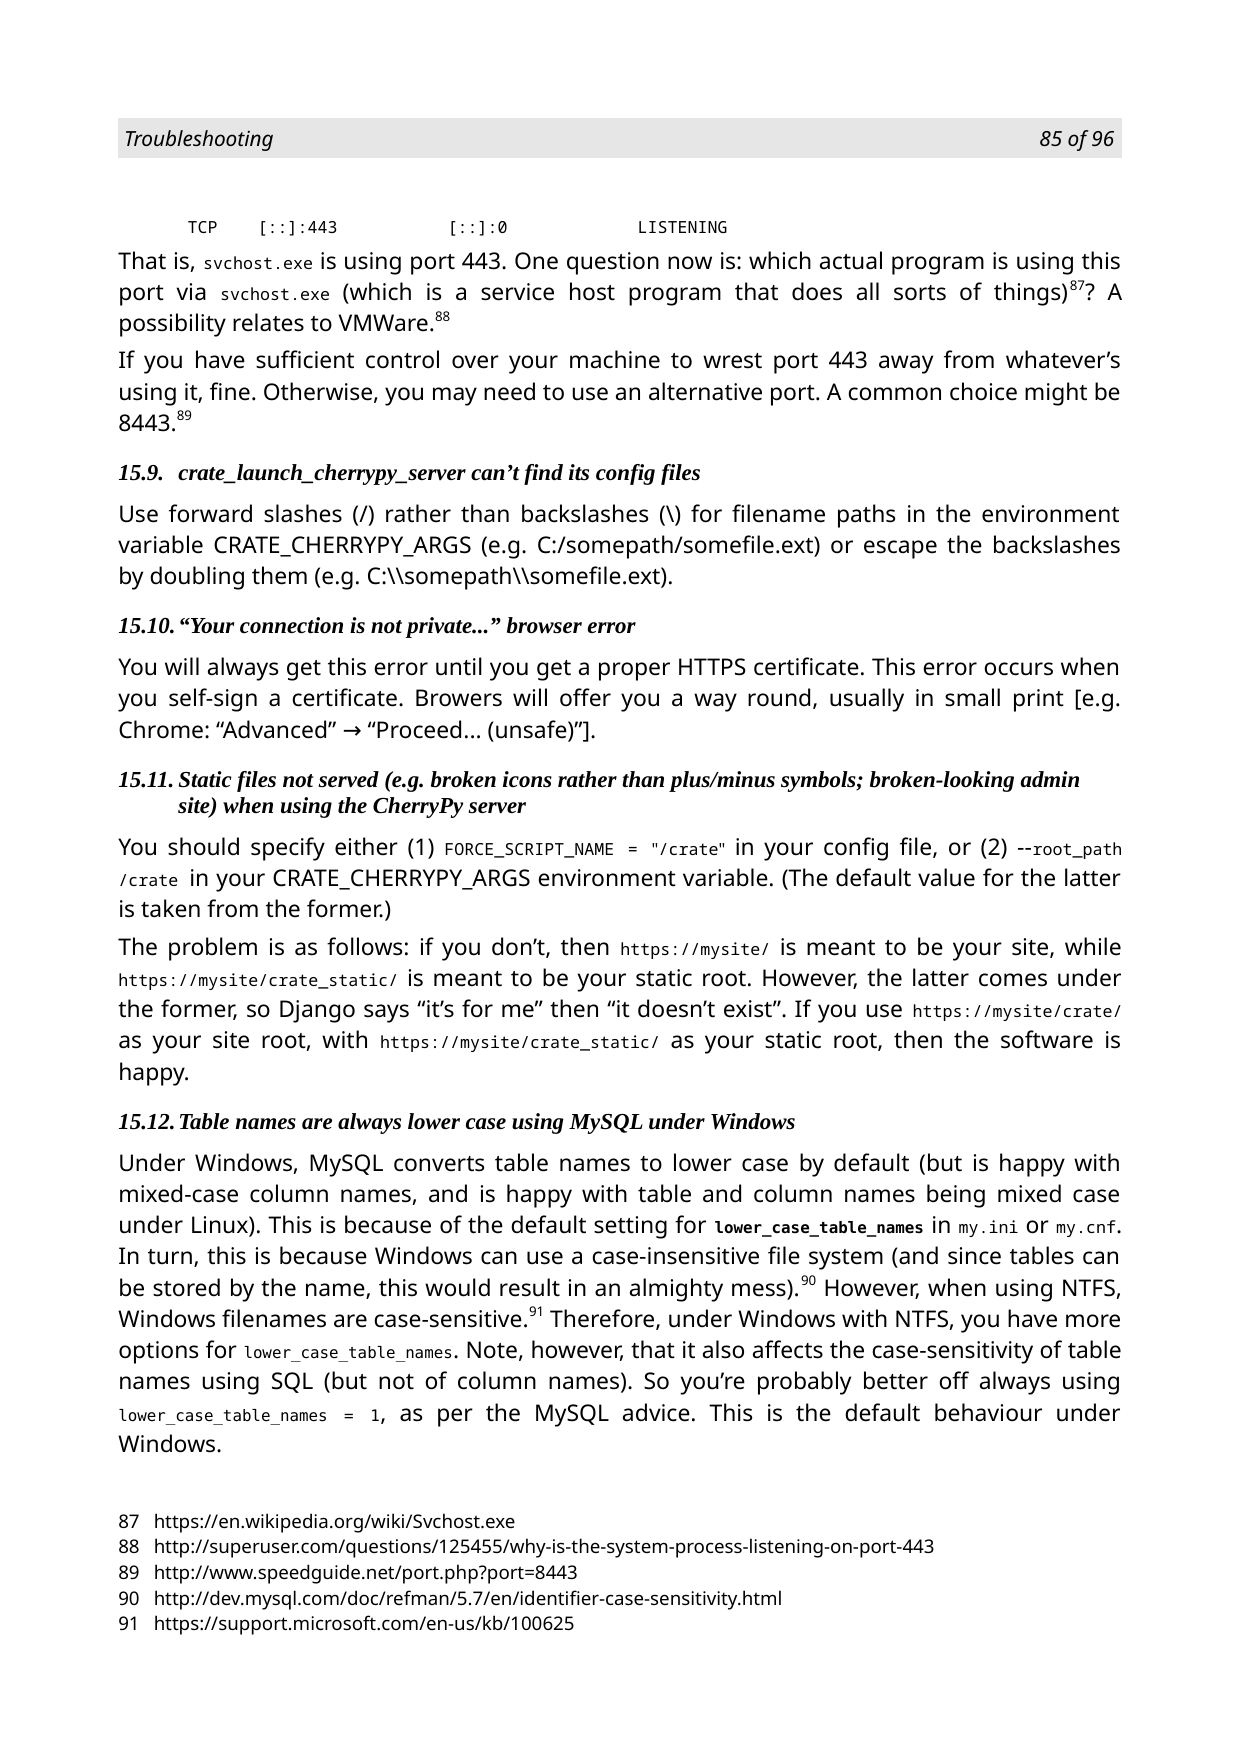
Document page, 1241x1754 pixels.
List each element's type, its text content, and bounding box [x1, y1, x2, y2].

text If you have sufficient control over your machine to wrest port 443 away from whatever’s using it, fine. Otherwise, you may need to use an alternative port. A common choice might be 8443. [118, 344, 1122, 438]
text You will always get this error until you get a proper HTTPS certificate. This error occurs when you self-sign a certificate. Browers will offer you a way round, usually in small print [e.g. Chrome: “Advanced” → “Proceed... (unsafe)”]. [118, 651, 1122, 745]
text http://www.speedguide.net/port.php?port=8443 [118, 1559, 1122, 1585]
text TCP [::]:443 [::]:0 LISTENING [177, 216, 1122, 239]
text That is, svchost.exe is using port 443. One question now is: which actual program is using this port via svchost.exe (which is a service host program that does all sorts of things)? A possibility relates to VMWare. [118, 244, 1122, 338]
text http://superuser.com/questions/125455/why-is-the-system-process-listening-on-port-443 [118, 1534, 1122, 1559]
text Use forward slashes (/) rather than backslashes (\) for filename paths in the environment variable CRATE_CHERRYPY_ARGS (e.g. C:/somepath/somefile.ext) or escape the backslashes by doubling them (e.g. C:\\somepath\\somefile.ext). [118, 498, 1122, 591]
text https://en.wikipedia.org/wiki/Svchost.exe [118, 1508, 1122, 1534]
text The problem is as follows: if you don’t, then https://mysite/ is meant to be your site, while https://mysite/crate_static/ is meant to be your static root. However, the latter comes under the former, so Django says “it’s for me” then “it doesn’t exist”. If you use https://mysite/crate/ as your site root, with https://mysite/crate_static/ as your static root, then the software is happy. [118, 931, 1122, 1087]
text https://support.microsoft.com/en-us/kb/100625 [118, 1610, 1122, 1636]
subtitle crate_launch_cherrypy_server can’t find its config files [118, 459, 1122, 485]
subtitle “Your connection is not private...” browser error [118, 612, 1122, 639]
subtitle Static files not served (e.g. broken icons rather than plus/minus symbols; broken-looking admin site) when using the CherryPy server [118, 766, 1122, 818]
text http://dev.mysql.com/doc/refman/5.7/en/identifier-case-sensitivity.html [118, 1585, 1122, 1610]
text Under Windows, MySQL converts table names to lower case by default (but is happy with mixed-case column names, and is happy with table and column names being mixed case under Linux). This is because of the default setting for lower_case_table_names in my.ini or my.cnf. In turn, this is because Windows can use a case-insensitive file system (and since tables can be stored by the name, this would result in an almighty mess). However, when using NTFS, Windows filenames are case-sensitive. Therefore, under Windows with NTFS, you have more options for lower_case_table_names. Note, however, that it also affects the case-sensitivity of table names using SQL (but not of column names). So you’re probably better off always using lower_case_table_names = 1, as per the MySQL advice. This is the default behaviour under Windows. [118, 1147, 1122, 1459]
subtitle Table names are always lower case using MySQL under Windows [118, 1108, 1122, 1134]
text You should specify either (1) FORCE_SCRIPT_NAME = "/crate" in your config file, or (2) --root_path /crate in your CRATE_CHERRYPY_ARGS environment variable. (The default value for the latter is taken from the former.) [118, 831, 1122, 925]
